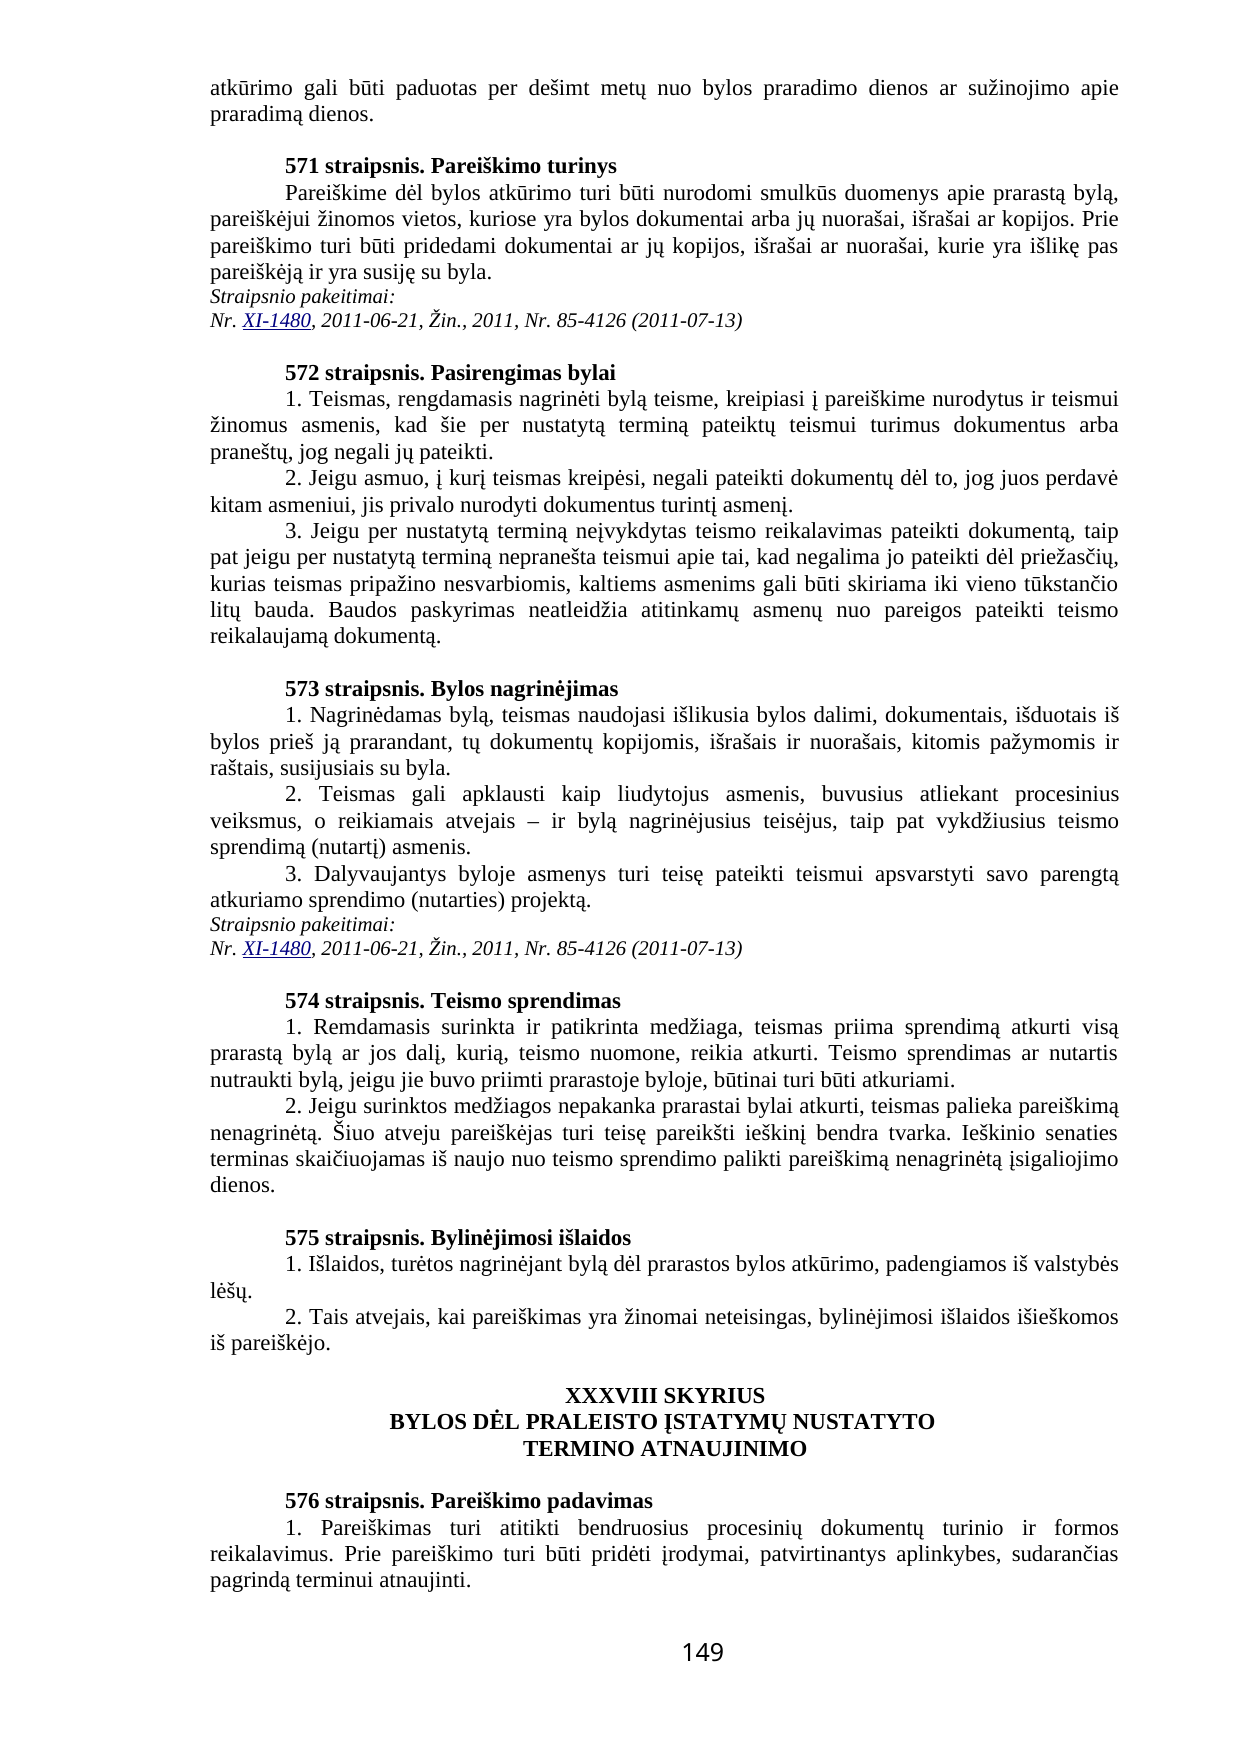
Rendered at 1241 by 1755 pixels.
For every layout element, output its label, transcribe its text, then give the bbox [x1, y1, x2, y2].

text 3. Jeigu per nustatytą terminą neįvykdytas teismo reikalavimas pateikti dokumentą, taip pat jeigu per nustatytą terminą nepranešta teismui apie tai, kad negalima jo pateikti dėl priežasčių, kurias teismas pripažino nesvarbiomis, kaltiems asmenims gali būti skiriama iki vieno tūkstančio litų bauda. Baudos paskyrimas neatleidžia atitinkamų asmenų nuo pareigos pateikti teismo reikalaujamą dokumentą. [210, 517, 1120, 649]
subtitle Bylos dėl praleisto ĮSTATYMų NUSTATYTO [210, 1408, 1120, 1435]
subtitle termino atnaujinimo [210, 1435, 1120, 1461]
subtitle XXXVIII skyrius [210, 1382, 1120, 1408]
text Straipsnio pakeitimai: [210, 912, 1120, 936]
text 1. Nagrinėdamas bylą, teismas naudojasi išlikusia bylos dalimi, dokumentais, išduotais iš bylos prieš ją prarandant, tų dokumentų kopijomis, išrašais ir nuorašais, kitomis pažymomis ir raštais, susijusiais su byla. [210, 701, 1120, 781]
text 2. Jeigu asmuo, į kurį teismas kreipėsi, negali pateikti dokumentų dėl to, jog juos perdavė kitam asmeniui, jis privalo nurodyti dokumentus turintį asmenį. [210, 464, 1120, 517]
text 1. Išlaidos, turėtos nagrinėjant bylą dėl prarastos bylos atkūrimo, padengiamos iš valstybės lėšų. [210, 1250, 1120, 1303]
text 576 straipsnis. Pareiškimo padavimas [210, 1487, 1120, 1514]
text 2. Jeigu surinktos medžiagos nepakanka prarastai bylai atkurti, teismas palieka pareiškimą nenagrinėtą. Šiuo atveju pareiškėjas turi teisę pareikšti ieškinį bendra tvarka. Ieškinio senaties terminas skaičiuojamas iš naujo nuo teismo sprendimo palikti pareiškimą nenagrinėtą įsigaliojimo dienos. [210, 1092, 1120, 1198]
text Nr. XI-1480, 2011-06-21, Žin., 2011, Nr. 85-4126 (2011-07-13) [210, 936, 1120, 960]
text 1. Remdamasis surinkta ir patikrinta medžiaga, teismas priima sprendimą atkurti visą prarastą bylą ar jos dalį, kurią, teismo nuomone, reikia atkurti. Teismo sprendimas ar nutartis nutraukti bylą, jeigu jie buvo priimti prarastoje byloje, būtinai turi būti atkuriami. [210, 1013, 1120, 1092]
text 1. Teismas, rengdamasis nagrinėti bylą teisme, kreipiasi į pareiškime nurodytus ir teismui žinomus asmenis, kad šie per nustatytą terminą pateiktų teismui turimus dokumentus arba praneštų, jog negali jų pateikti. [210, 385, 1120, 464]
text 1. Pareiškimas turi atitikti bendruosius procesinių dokumentų turinio ir formos reikalavimus. Prie pareiškimo turi būti pridėti įrodymai, patvirtinantys aplinkybes, sudarančias pagrindą terminui atnaujinti. [210, 1514, 1120, 1593]
text atkūrimo gali būti paduotas per dešimt metų nuo bylos praradimo dienos ar sužinojimo apie praradimą dienos. [210, 73, 1120, 126]
text 575 straipsnis. Bylinėjimosi išlaidos [210, 1224, 1120, 1250]
text 573 straipsnis. Bylos nagrinėjimas [210, 675, 1120, 701]
text Straipsnio pakeitimai: [210, 284, 1120, 308]
text 574 straipsnis. Teismo sprendimas [210, 987, 1120, 1013]
text 572 straipsnis. Pasirengimas bylai [210, 359, 1120, 385]
text Pareiškime dėl bylos atkūrimo turi būti nurodomi smulkūs duomenys apie prarastą bylą, pareiškėjui žinomos vietos, kuriose yra bylos dokumentai arba jų nuorašai, išrašai ar kopijos. Prie pareiškimo turi būti pridedami dokumentai ar jų kopijos, išrašai ar nuorašai, kurie yra išlikę pas pareiškėją ir yra susiję su byla. [210, 179, 1120, 284]
text 3. Dalyvaujantys byloje asmenys turi teisę pateikti teismui apsvarstyti savo parengtą atkuriamo sprendimo (nutarties) projektą. [210, 859, 1120, 912]
text 2. Teismas gali apklausti kaip liudytojus asmenis, buvusius atliekant procesinius veiksmus, o reikiamais atvejais – ir bylą nagrinėjusius teisėjus, taip pat vykdžiusius teismo sprendimą (nutartį) asmenis. [210, 781, 1120, 859]
text Nr. XI-1480, 2011-06-21, Žin., 2011, Nr. 85-4126 (2011-07-13) [210, 308, 1120, 332]
text 2. Tais atvejais, kai pareiškimas yra žinomai neteisingas, bylinėjimosi išlaidos išieškomos iš pareiškėjo. [210, 1303, 1120, 1356]
text 571 straipsnis. Pareiškimo turinys [210, 153, 1120, 179]
